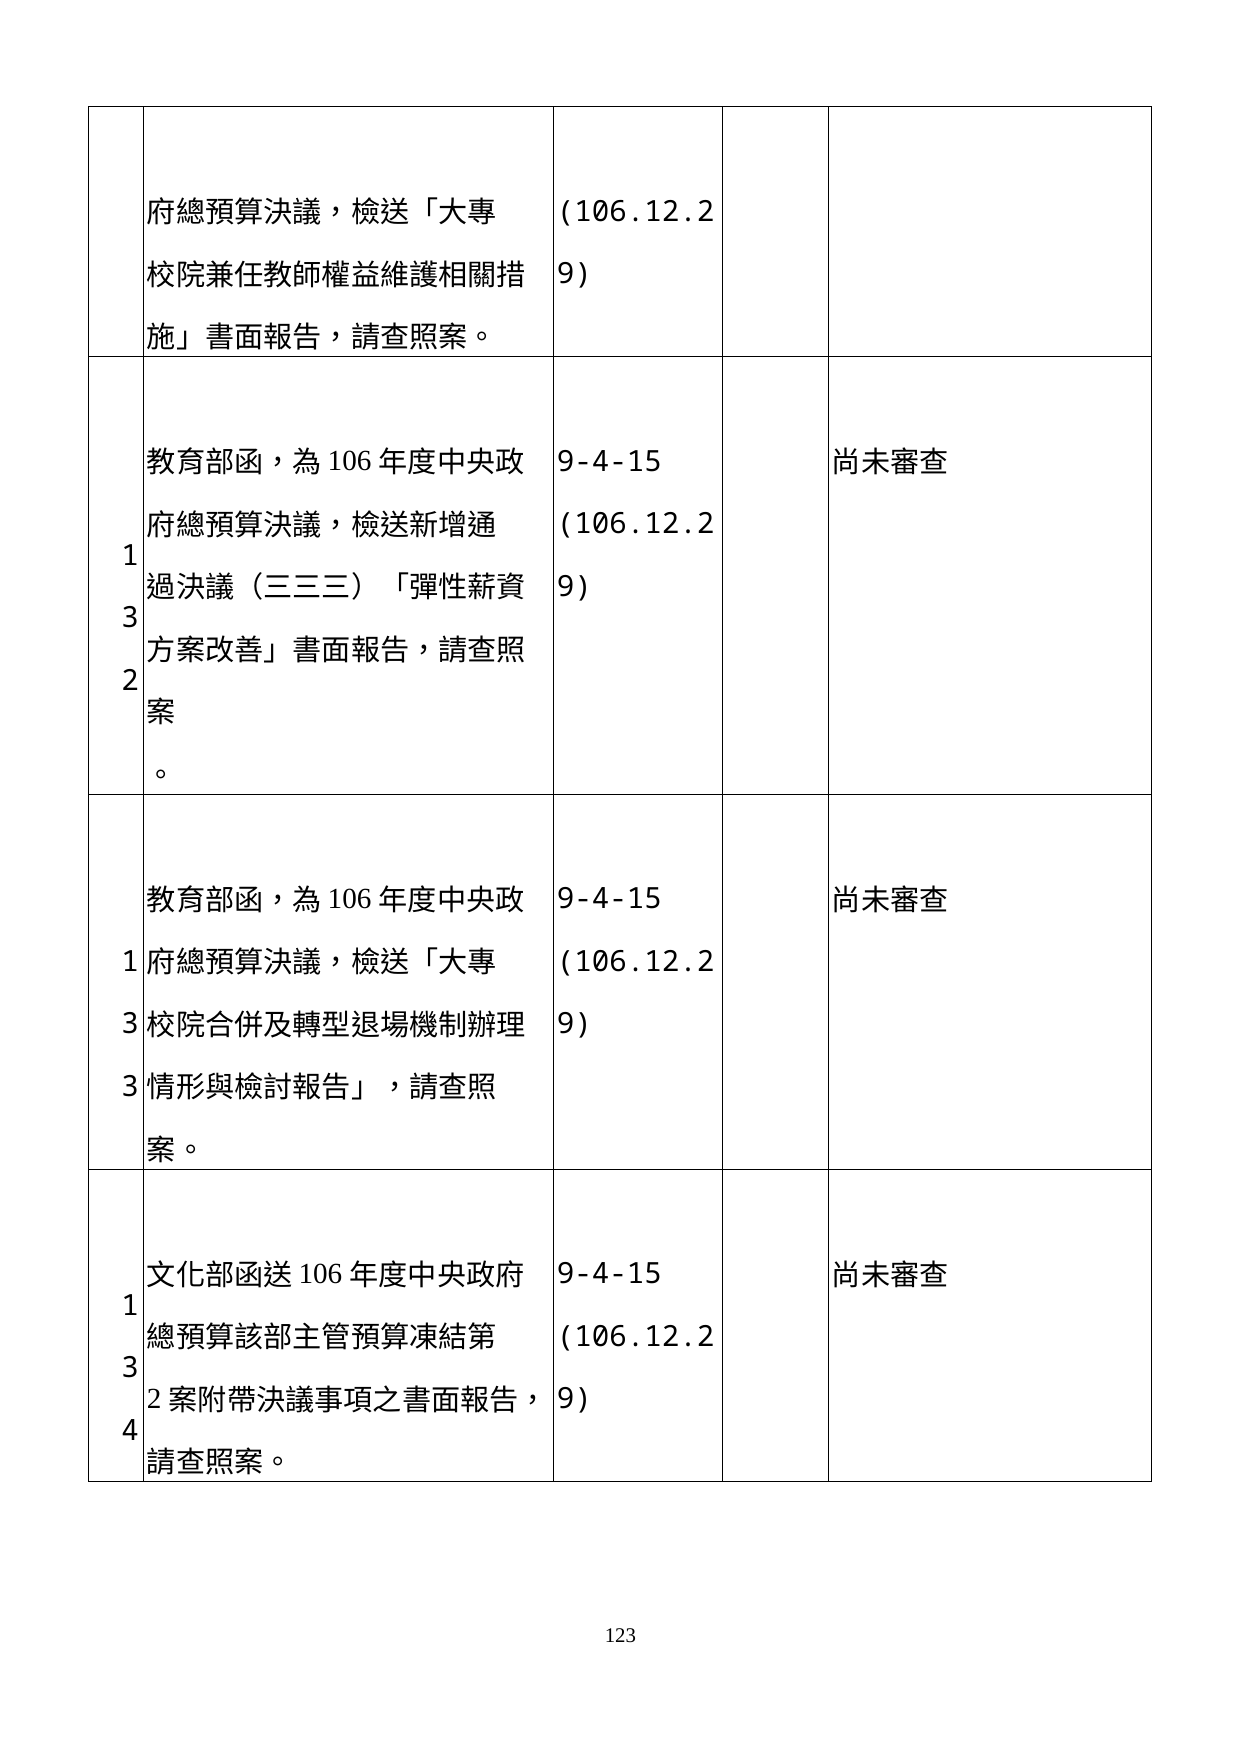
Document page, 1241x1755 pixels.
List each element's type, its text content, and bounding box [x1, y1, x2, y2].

table_cell [723, 107, 828, 356]
table_cell [829, 107, 1151, 356]
table_cell 9-4-15 (106.12.29) [554, 795, 722, 1168]
table_cell 教育部函，為106 年度中央政府總預算決議，檢送「大專 校院合併及轉型退場機制辦理情形與檢討報告」，請查照案。 [144, 795, 553, 1168]
table_cell [89, 1170, 143, 1481]
table_cell 教育部函，為106 年度中央政府總預算決議，檢送新增通 過決議（三三三）「彈性薪資方案改善」書面報告，請查照案 。 [144, 357, 553, 793]
table_cell [723, 795, 828, 1168]
table_cell 尚未審查 [829, 1170, 1151, 1481]
table_cell [89, 357, 143, 793]
table_cell 文化部函送106 年度中央政府總預算該部主管預算凍結第 2 案附帶決議事項之書面報告，請查照案。 [144, 1170, 553, 1481]
table_cell 9-4-15 (106.12.29) [554, 357, 722, 793]
table_cell 府總預算決議，檢送「大專 校院兼任教師權益維護相關措施」書面報告，請查照案。 [144, 107, 553, 356]
table_cell [89, 795, 143, 1168]
table_cell 尚未審查 [829, 357, 1151, 793]
table_cell 尚未審查 [829, 795, 1151, 1168]
table_cell [723, 1170, 828, 1481]
table_cell [89, 107, 143, 356]
table_cell (106.12.29) [554, 107, 722, 356]
table_cell [723, 357, 828, 793]
table_cell 9-4-15 (106.12.29) [554, 1170, 722, 1481]
